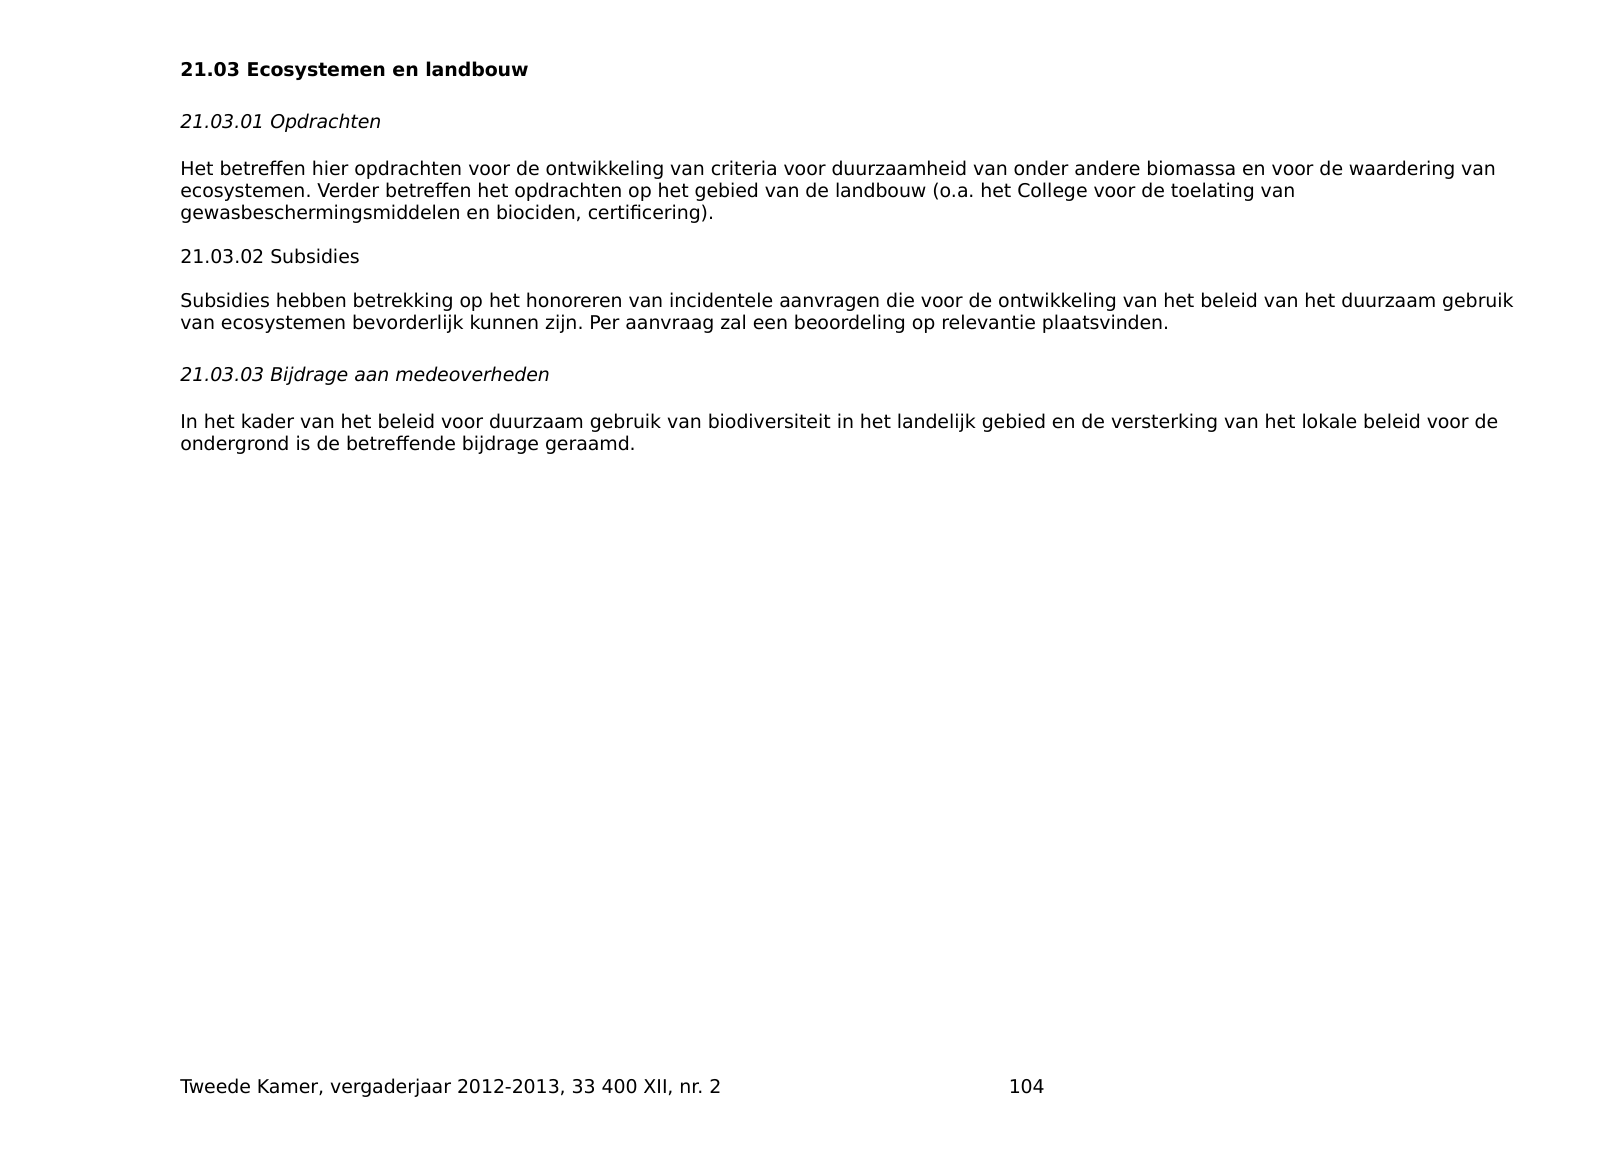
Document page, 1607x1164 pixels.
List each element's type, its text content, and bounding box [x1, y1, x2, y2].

subtitle 21.03.01 Opdrachten [180, 111, 1529, 133]
subtitle 21.03 Ecosystemen en landbouw [180, 59, 1529, 81]
subtitle 21.03.03 Bijdrage aan medeoverheden [180, 364, 1529, 386]
text In het kader van het beleid voor duurzaam gebruik van biodiversiteit in het landelijk gebied en de versterking van het lokale beleid voor de ondergrond is de betreffende bijdrage geraamd. [180, 411, 1529, 455]
text Het betreffen hier opdrachten voor de ontwikkeling van criteria voor duurzaamheid van onder andere biomassa en voor de waardering van ecosystemen. Verder betreffen het opdrachten op het gebied van de landbouw (o.a. het College voor de toelating van gewasbeschermingsmiddelen en biociden, certificering). [180, 158, 1529, 224]
text 21.03.02 Subsidies [180, 246, 1529, 268]
text Subsidies hebben betrekking op het honoreren van incidentele aanvragen die voor de ontwikkeling van het beleid van het duurzaam gebruik van ecosystemen bevorderlijk kunnen zijn. Per aanvraag zal een beoordeling op relevantie plaatsvinden. [180, 290, 1529, 334]
